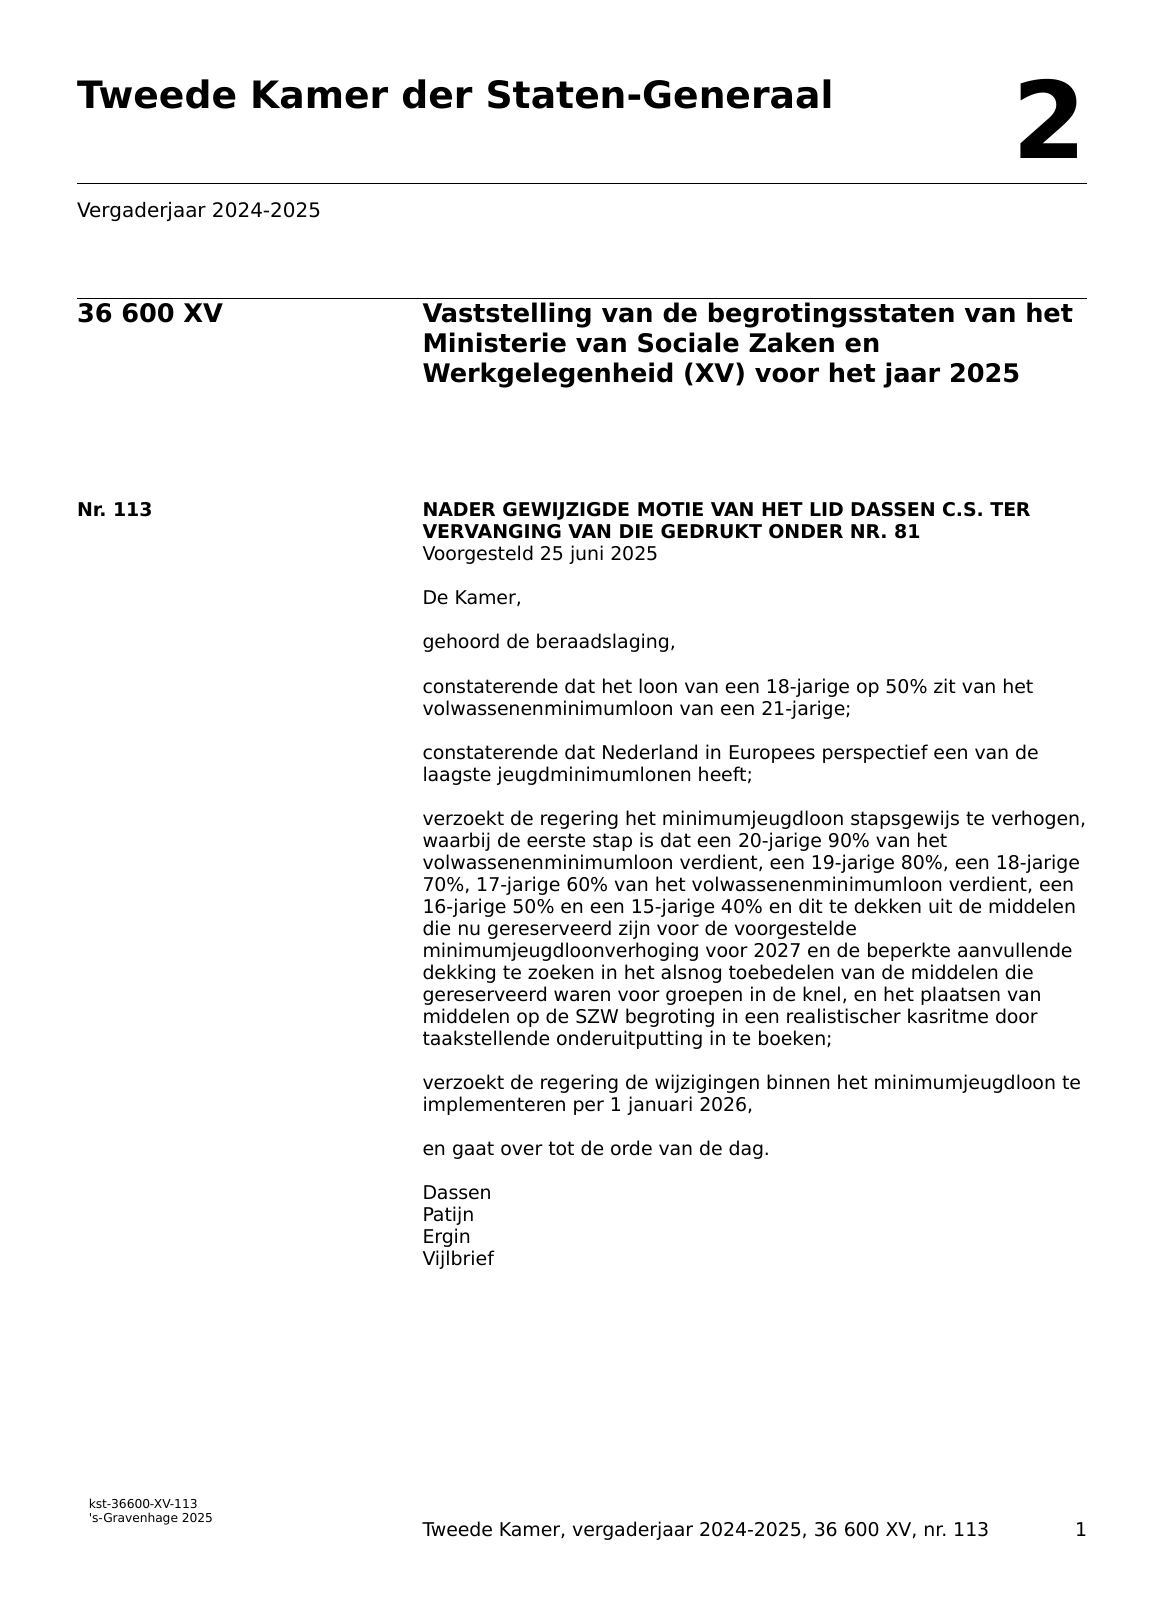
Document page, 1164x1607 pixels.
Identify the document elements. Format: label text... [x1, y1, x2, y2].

text en gaat over tot de orde van de dag. [422, 1138, 1087, 1160]
text Patijn [422, 1204, 1087, 1226]
text Vijlbrief [422, 1248, 1087, 1270]
text Dassen [422, 1182, 1087, 1204]
text 's-Gravenhage 2025 [88, 1511, 323, 1525]
table_header 2 [886, 59, 1087, 183]
text constaterende dat Nederland in Europees perspectief een van de laagste jeugdminimumlonen heeft; [422, 742, 1087, 786]
table_cell Vergaderjaar 2024-2025 [77, 184, 1087, 298]
text gehoord de beraadslaging, [422, 631, 1087, 653]
text Ergin [422, 1226, 1087, 1248]
subtitle Nr. 113 NADER GEWIJZIGDE MOTIE VAN HET LID DASSEN C.S. TER VERVANGING VAN DIE GEDRUKT ONDER NR. 81 [77, 499, 1087, 543]
text verzoekt de regering de wijzigingen binnen het minimumjeugdloon te implementeren per 1 januari 2026, [422, 1072, 1087, 1116]
text Voorgesteld 25 juni 2025 [422, 543, 1087, 565]
text verzoekt de regering het minimumjeugdloon stapsgewijs te verhogen, waarbij de eerste stap is dat een 20-jarige 90% van het volwassenenminimumloon verdient, een 19-jarige 80%, een 18-jarige 70%, 17-jarige 60% van het volwassenenminimumloon verdient, een 16-jarige 50% en een 15-jarige 40% en dit te dekken uit de middelen die nu gereserveerd zijn voor de voorgestelde minimumjeugdloonverhoging voor 2027 en de beperkte aanvullende dekking te zoeken in het alsnog toebedelen van de middelen die gereserveerd waren voor groepen in de knel, en het plaatsen van middelen op de SZW begroting in een realistischer kasritme door taakstellende onderuitputting in te boeken; [422, 808, 1087, 1049]
text De Kamer, [422, 587, 1087, 609]
subtitle 36 600 XV Vaststelling van de begrotingsstaten van het Ministerie van Sociale Zaken en Werkgelegenheid (XV) voor het jaar 2025 [77, 299, 1087, 388]
text kst-36600-XV-113 [88, 1497, 323, 1511]
text constaterende dat het loon van een 18-jarige op 50% zit van het volwassenenminimumloon van een 21-jarige; [422, 676, 1087, 719]
table_header Tweede Kamer der Staten-Generaal [77, 59, 886, 183]
